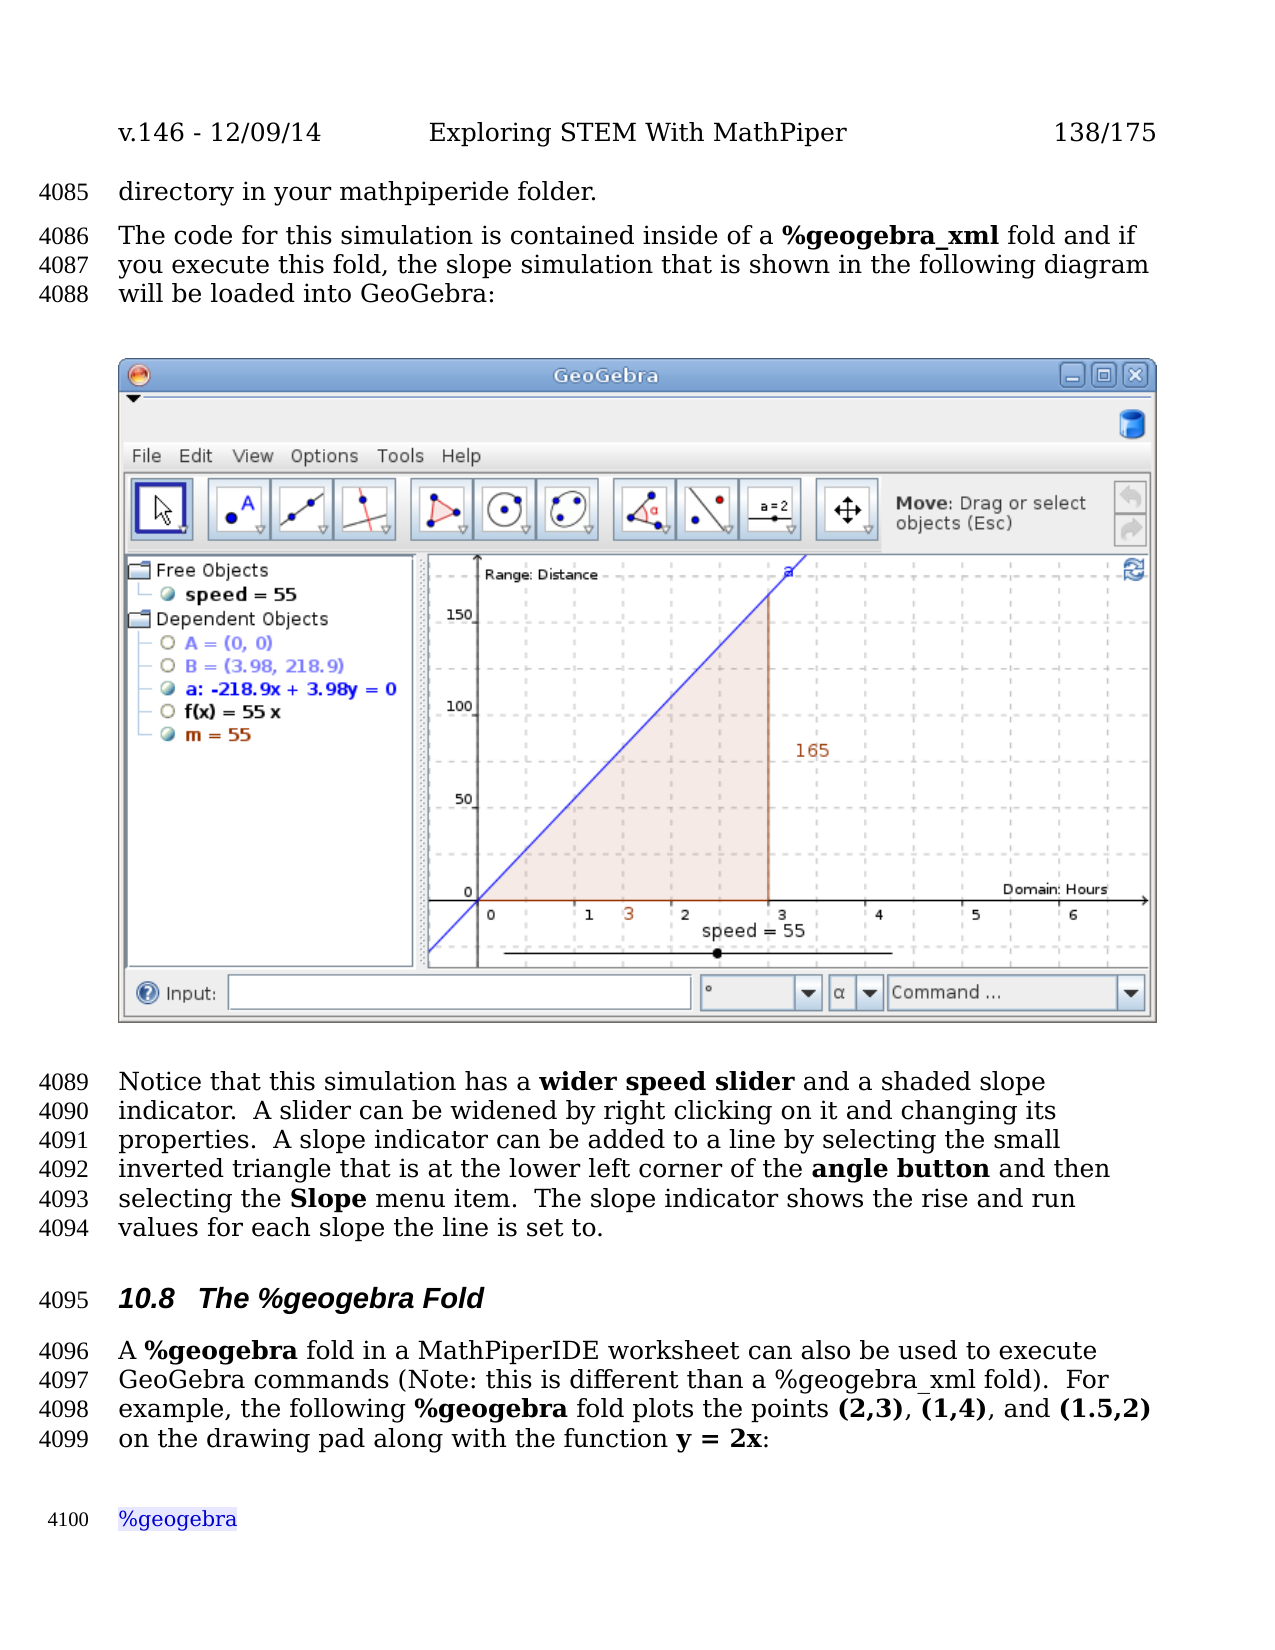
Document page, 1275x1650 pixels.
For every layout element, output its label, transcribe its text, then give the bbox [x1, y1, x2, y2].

text A %geogebra fold in a MathPiperIDE worksheet can also be used to execute GeoGebra commands (Note: this is different than a %geogebra_xml fold). For example, the following %geogebra fold plots the points (2,3), (1,4), and (1.5,2) on the drawing pad along with the function y = 2x: [118, 1336, 1157, 1453]
text directory in your mathpiperide folder. [118, 177, 1157, 206]
text Notice that this simulation has a wider speed slider and a shaded slope indicator. A slider can be widened by right clicking on it and changing its properties. A slope indicator can be added to a line by selecting the small inverted triangle that is at the lower left corner of the angle button and then selecting the Slope menu item. The slope indicator shows the rise and run values for each slope the line is set to. [118, 1066, 1157, 1242]
subtitle The %geogebra Fold [118, 1281, 1157, 1315]
text %geogebra [118, 1507, 1157, 1531]
text The code for this simulation is contained inside of a %geogebra_xml fold and if you execute this fold, the slope simulation that is shown in the following diagram will be loaded into GeoGebra: [118, 221, 1157, 309]
picture [118, 358, 1157, 1023]
